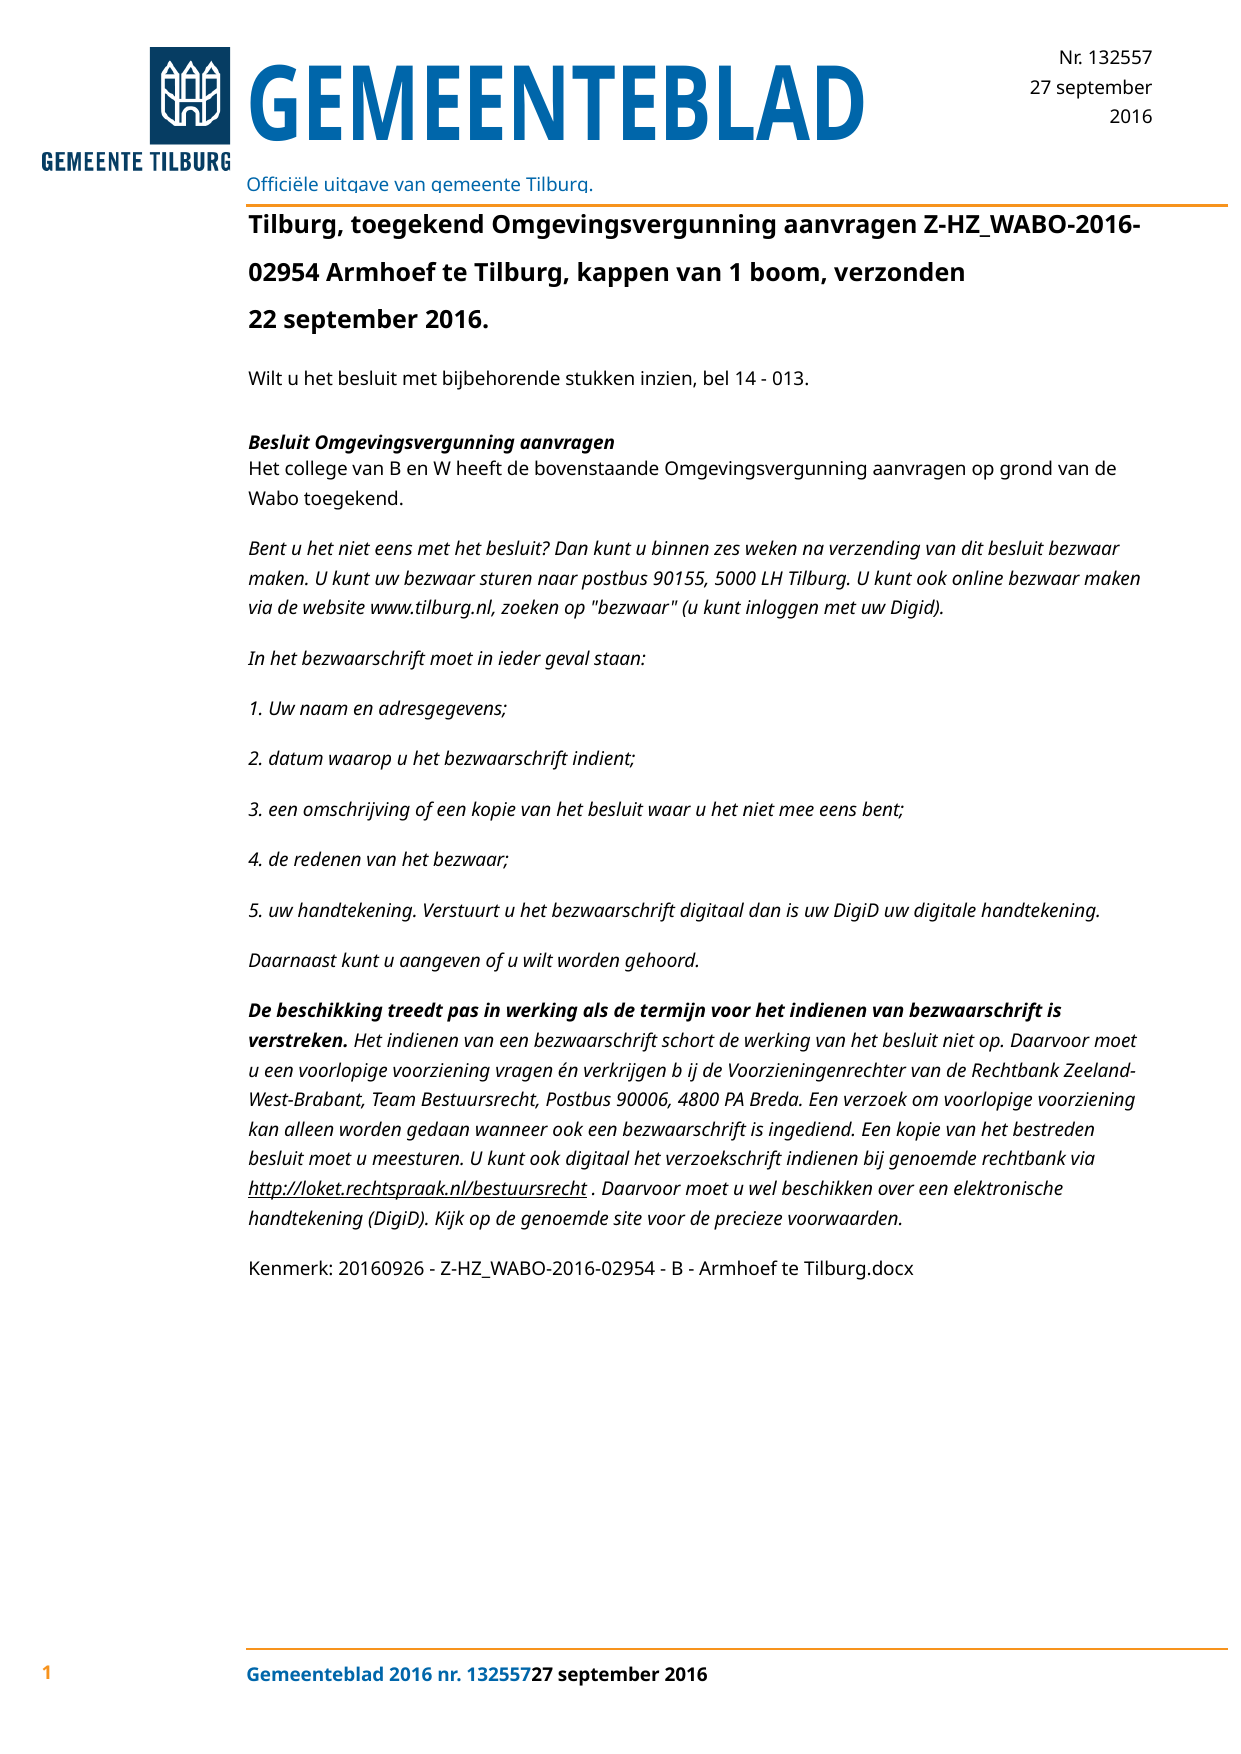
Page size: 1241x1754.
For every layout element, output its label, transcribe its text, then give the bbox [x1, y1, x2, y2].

text 2. datum waarop u het bezwaarschrift indient; [248, 746, 1152, 771]
text 4. de redenen van het bezwaar; [248, 846, 1152, 872]
picture [41, 47, 231, 172]
text Kenmerk: 20160926 - Z-HZ_WABO-2016-02954 - B - Armhoef te Tilburg.docx [248, 1255, 1152, 1281]
text Besluit Omgevingsvergunning aanvragen [248, 429, 1152, 455]
text Het college van B en W heeft de bovenstaande Omgevingsvergunning aanvragen op grond van de Wabo toegekend. [248, 455, 1152, 511]
text 3. een omschrijving of een kopie van het besluit waar u het niet mee eens bent; [248, 796, 1152, 822]
text 1. Uw naam en adresgegevens; [248, 695, 1152, 721]
text In het bezwaarschrift moet in ieder geval staan: [248, 645, 1152, 671]
text Tilburg, toegekend Omgevingsvergunning aanvragen Z-HZ_WABO-2016-02954 Armhoef te Tilburg, kappen van 1 boom, verzonden 22 september 2016. [248, 207, 1152, 336]
text Wilt u het besluit met bijbehorende stukken inzien, bel 14 - 013. [248, 366, 1152, 391]
text De beschikking treedt pas in werking als de termijn voor het indienen van bezwaarschrift is verstreken. Het indienen van een bezwaarschrift schort de werking van het besluit niet op. Daarvoor moet u een voorlopige voorziening vragen én verkrijgen b ij de Voorzieningenrechter van de Rechtbank Zeeland-West-Brabant, Team Bestuursrecht, Postbus 90006, 4800 PA Breda. Een verzoek om voorlopige voorziening kan alleen worden gedaan wanneer ook een bezwaarschrift is ingediend. Een kopie van het bestreden besluit moet u meesturen. U kunt ook digitaal het verzoekschrift indienen bij genoemde rechtbank via http://loket.rechtspraak.nl/bestuursrecht . Daarvoor moet u wel beschikken over een elektronische handtekening (DigiD). Kijk op de genoemde site voor de precieze voorwaarden. [248, 998, 1152, 1231]
text 5. uw handtekening. Verstuurt u het bezwaarschrift digitaal dan is uw DigiD uw digitale handtekening. [248, 897, 1152, 923]
text Bent u het niet eens met het besluit? Dan kunt u binnen zes weken na verzending van dit besluit bezwaar maken. U kunt uw bezwaar sturen naar postbus 90155, 5000 LH Tilburg. U kunt ook online bezwaar maken via de website www.tilburg.nl, zoeken op "bezwaar" (u kunt inloggen met uw Digid). [248, 535, 1152, 620]
text Daarnaast kunt u aangeven of u wilt worden gehoord. [248, 947, 1152, 973]
